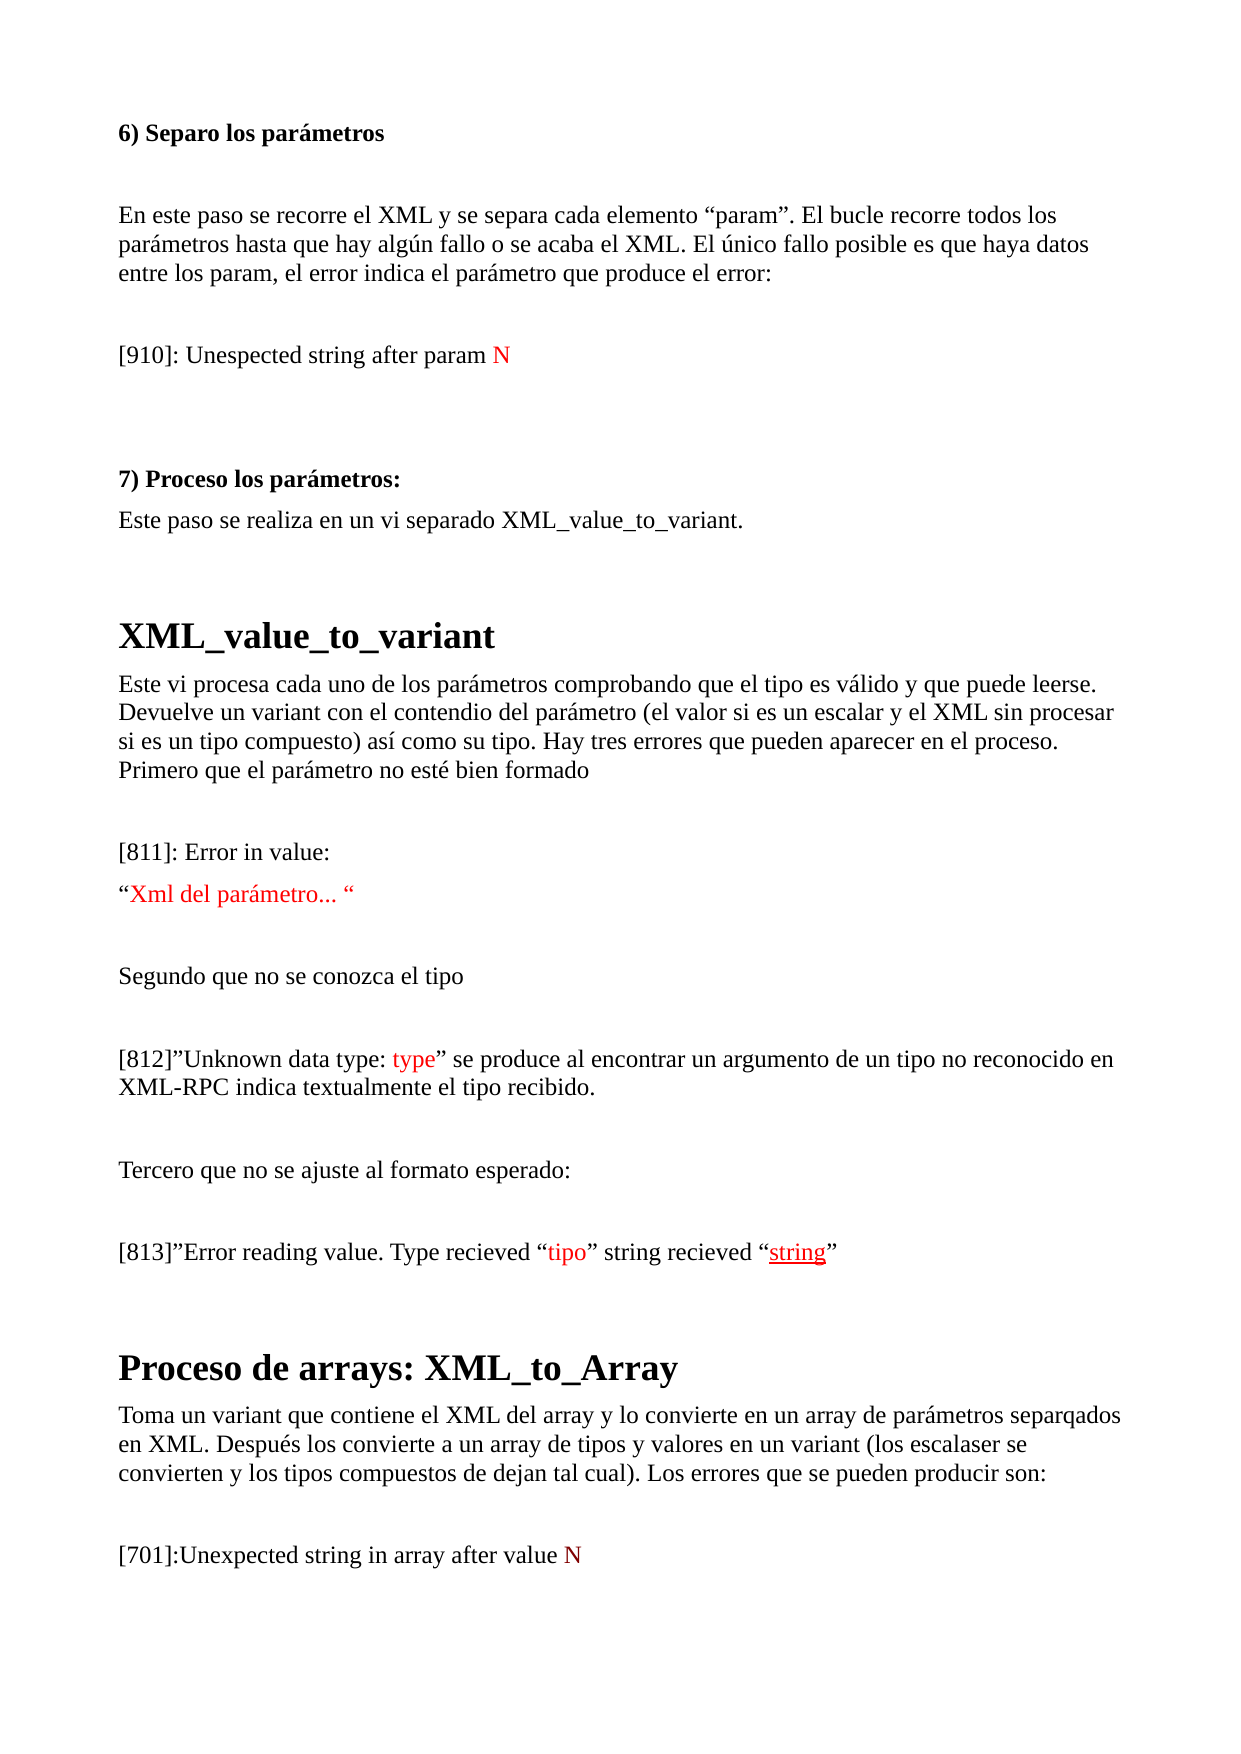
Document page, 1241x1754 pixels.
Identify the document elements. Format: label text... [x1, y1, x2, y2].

text [812]”Unknown data type: type” se produce al encontrar un argumento de un tipo no reconocido en XML-RPC indica textualmente el tipo recibido. [118, 1044, 1122, 1101]
text [701]:Unexpected string in array after value N [118, 1541, 1122, 1569]
text Segundo que no se conozca el tipo [118, 961, 1122, 990]
text “Xml del parámetro... “ [118, 879, 1122, 907]
text Toma un variant que contiene el XML del array y lo convierte en un array de parámetros separqados en XML. Después los convierte a un array de tipos y valores en un variant (los escalaser se convierten y los tipos compuestos de dejan tal cual). Los errores que se pueden producir son: [118, 1401, 1122, 1487]
text [813]”Error reading value. Type recieved “tipo” string recieved “string” [118, 1237, 1122, 1266]
text En este paso se recorre el XML y se separa cada elemento “param”. El bucle recorre todos los parámetros hasta que hay algún fallo o se acaba el XML. El único fallo posible es que haya datos entre los param, el error indica el parámetro que produce el error: [118, 201, 1122, 287]
text [910]: Unespected string after param N [118, 341, 1122, 369]
subtitle Proceso de arrays: XML_to_Array [118, 1345, 1122, 1388]
text Tercero que no se ajuste al formato esperado: [118, 1155, 1122, 1184]
text Este paso se realiza en un vi separado XML_value_to_variant. [118, 506, 1122, 534]
text [811]: Error in value: [118, 837, 1122, 866]
text 6) Separo los parámetros [118, 118, 1122, 147]
subtitle XML_value_to_variant [118, 613, 1122, 656]
text 7) Proceso los parámetros: [118, 464, 1122, 493]
text Este vi procesa cada uno de los parámetros comprobando que el tipo es válido y que puede leerse. Devuelve un variant con el contendio del parámetro (el valor si es un escalar y el XML sin procesar si es un tipo compuesto) así como su tipo. Hay tres errores que pueden aparecer en el proceso. Primero que el parámetro no esté bien formado [118, 669, 1122, 784]
